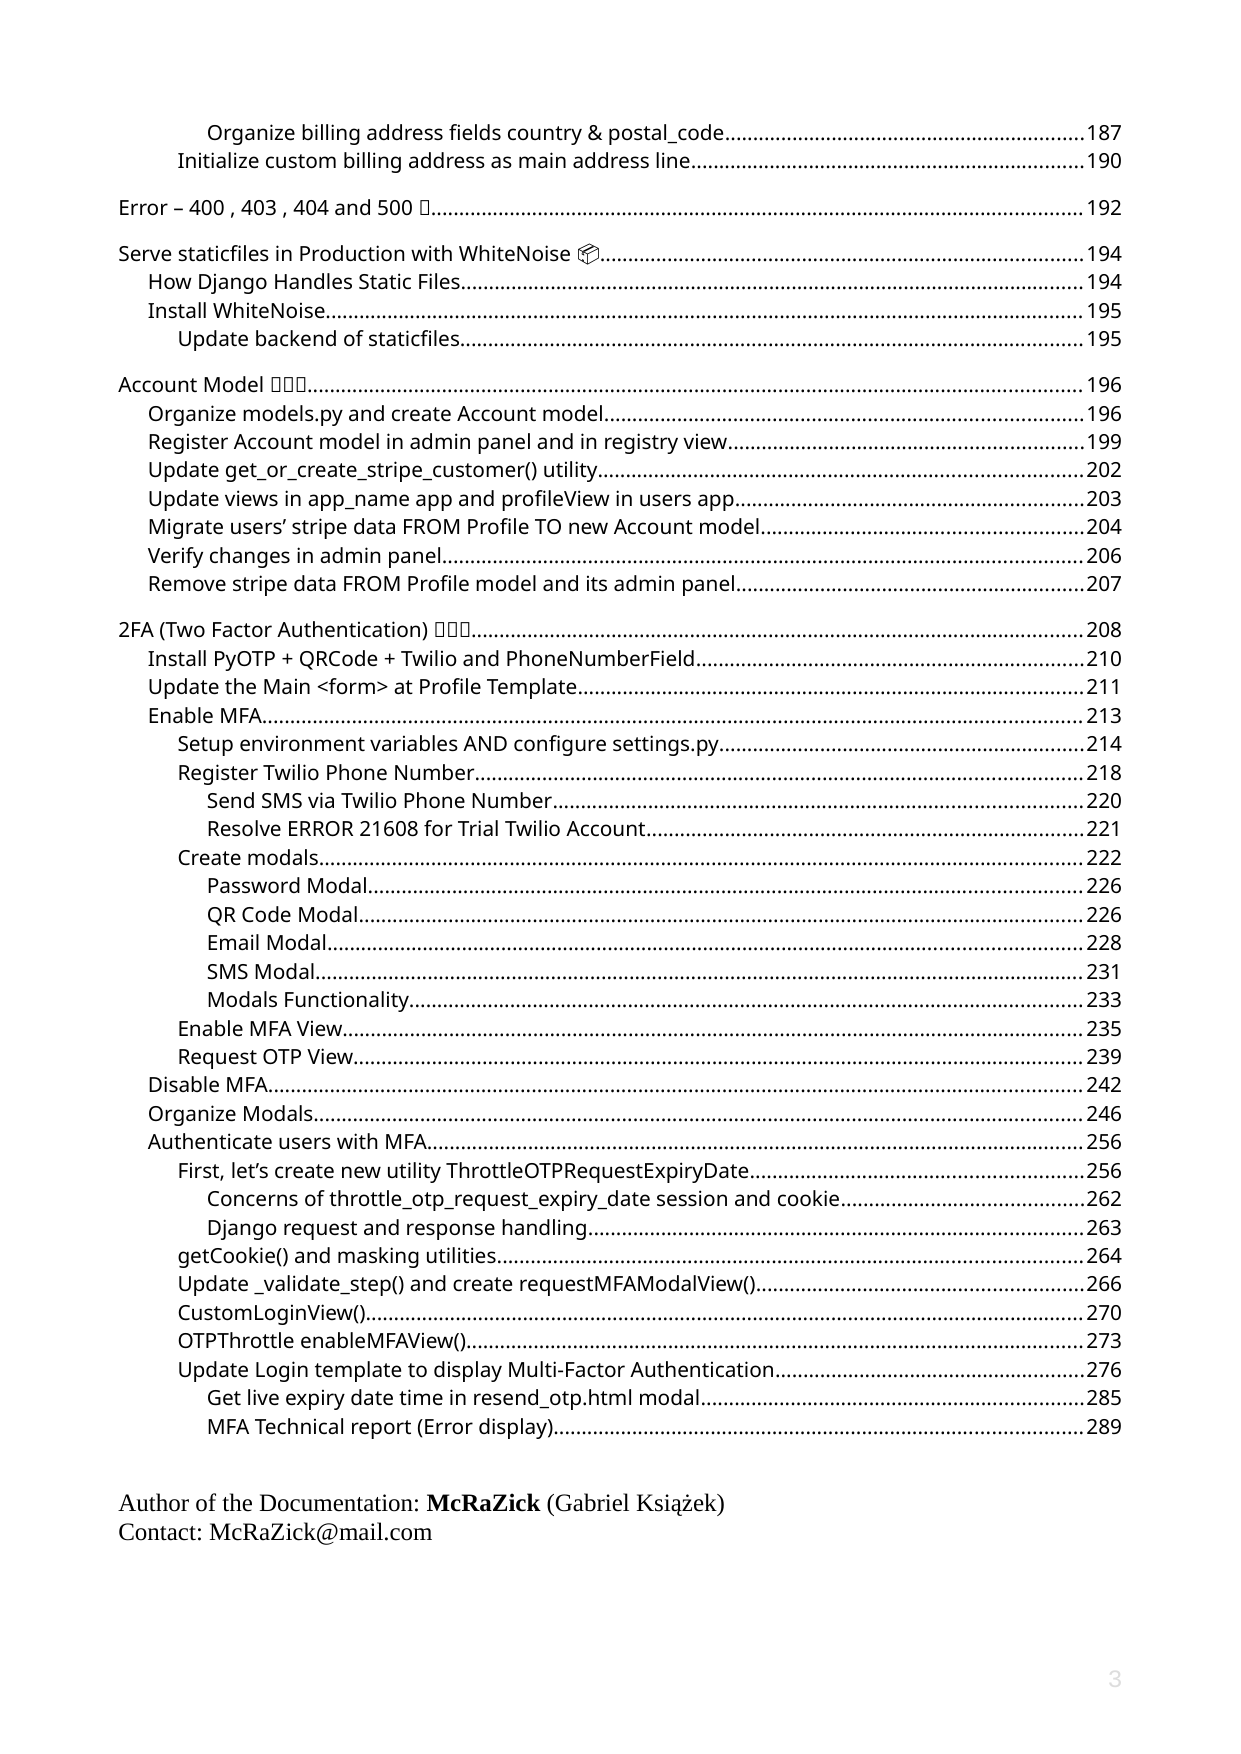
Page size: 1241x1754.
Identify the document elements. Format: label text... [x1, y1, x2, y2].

text Account Model 🫆👤🪪 196 [118, 370, 1122, 399]
text Serve staticfiles in Production with WhiteNoise 📦 194 [118, 239, 1122, 267]
text Initialize custom billing address as main address line 190 [177, 147, 1122, 175]
text Author of the Documentation: McRaZick (Gabriel Książek) Contact: McRaZick@mail.com [118, 1488, 1122, 1545]
text Concerns of throttle_otp_request_expiry_date session and cookie 262 [207, 1184, 1122, 1213]
text Update views in app_name app and profileView in users app 203 [148, 484, 1122, 512]
text Update the Main <form> at Profile Template 211 [148, 672, 1122, 701]
text Get live expiry date time in resend_otp.html modal 285 [207, 1383, 1122, 1412]
text Organize Modals 246 [148, 1099, 1122, 1127]
text Modals Functionality 233 [207, 985, 1122, 1014]
text Resolve ERROR 21608 for Trial Twilio Account 221 [207, 814, 1122, 843]
text Update Login template to display Multi-Factor Authentication 276 [177, 1355, 1122, 1383]
text Send SMS via Twilio Phone Number 220 [207, 786, 1122, 814]
text Create modals 222 [177, 843, 1122, 871]
text 2FA (Two Factor Authentication) 👤📲🔏 208 [118, 616, 1122, 644]
text OTPThrottle enableMFAView() 273 [177, 1326, 1122, 1355]
text Request OTP View 239 [177, 1042, 1122, 1071]
text Email Modal 228 [207, 928, 1122, 957]
text CustomLoginView() 270 [177, 1298, 1122, 1326]
text Authenticate users with MFA 256 [148, 1127, 1122, 1156]
text Remove stripe data FROM Profile model and its admin panel 207 [148, 569, 1122, 598]
text SMS Modal 231 [207, 957, 1122, 985]
text Django request and response handling 263 [207, 1213, 1122, 1241]
text Register Account model in admin panel and in registry view 199 [148, 427, 1122, 456]
text Disable MFA 242 [148, 1071, 1122, 1099]
text Error – 400 , 403 , 404 and 500 🚨 192 [118, 193, 1122, 221]
text Migrate users’ stripe data FROM Profile TO new Account model 204 [148, 512, 1122, 541]
text QR Code Modal 226 [207, 900, 1122, 928]
text Enable MFA 213 [148, 701, 1122, 729]
text MFA Technical report (Error display) 289 [207, 1412, 1122, 1440]
text Organize billing address fields country & postal_code 187 [207, 118, 1122, 147]
text How Django Handles Static Files 194 [148, 267, 1122, 296]
text getCookie() and masking utilities 264 [177, 1241, 1122, 1269]
text First, let’s create new utility ThrottleOTPRequestExpiryDate 256 [177, 1156, 1122, 1184]
text Setup environment variables AND configure settings.py 214 [177, 729, 1122, 758]
text Register Twilio Phone Number 218 [177, 758, 1122, 786]
text Install PyOTP + QRCode + Twilio and PhoneNumberField 210 [148, 644, 1122, 672]
text Organize models.py and create Account model 196 [148, 399, 1122, 427]
text Update get_or_create_stripe_customer() utility 202 [148, 456, 1122, 484]
text Update _validate_step() and create requestMFAModalView() 266 [177, 1269, 1122, 1298]
text Install WhiteNoise 195 [148, 296, 1122, 324]
text Enable MFA View 235 [177, 1014, 1122, 1042]
text Password Modal 226 [207, 871, 1122, 900]
text Verify changes in admin panel 206 [148, 541, 1122, 569]
text Update backend of staticfiles 195 [177, 324, 1122, 353]
